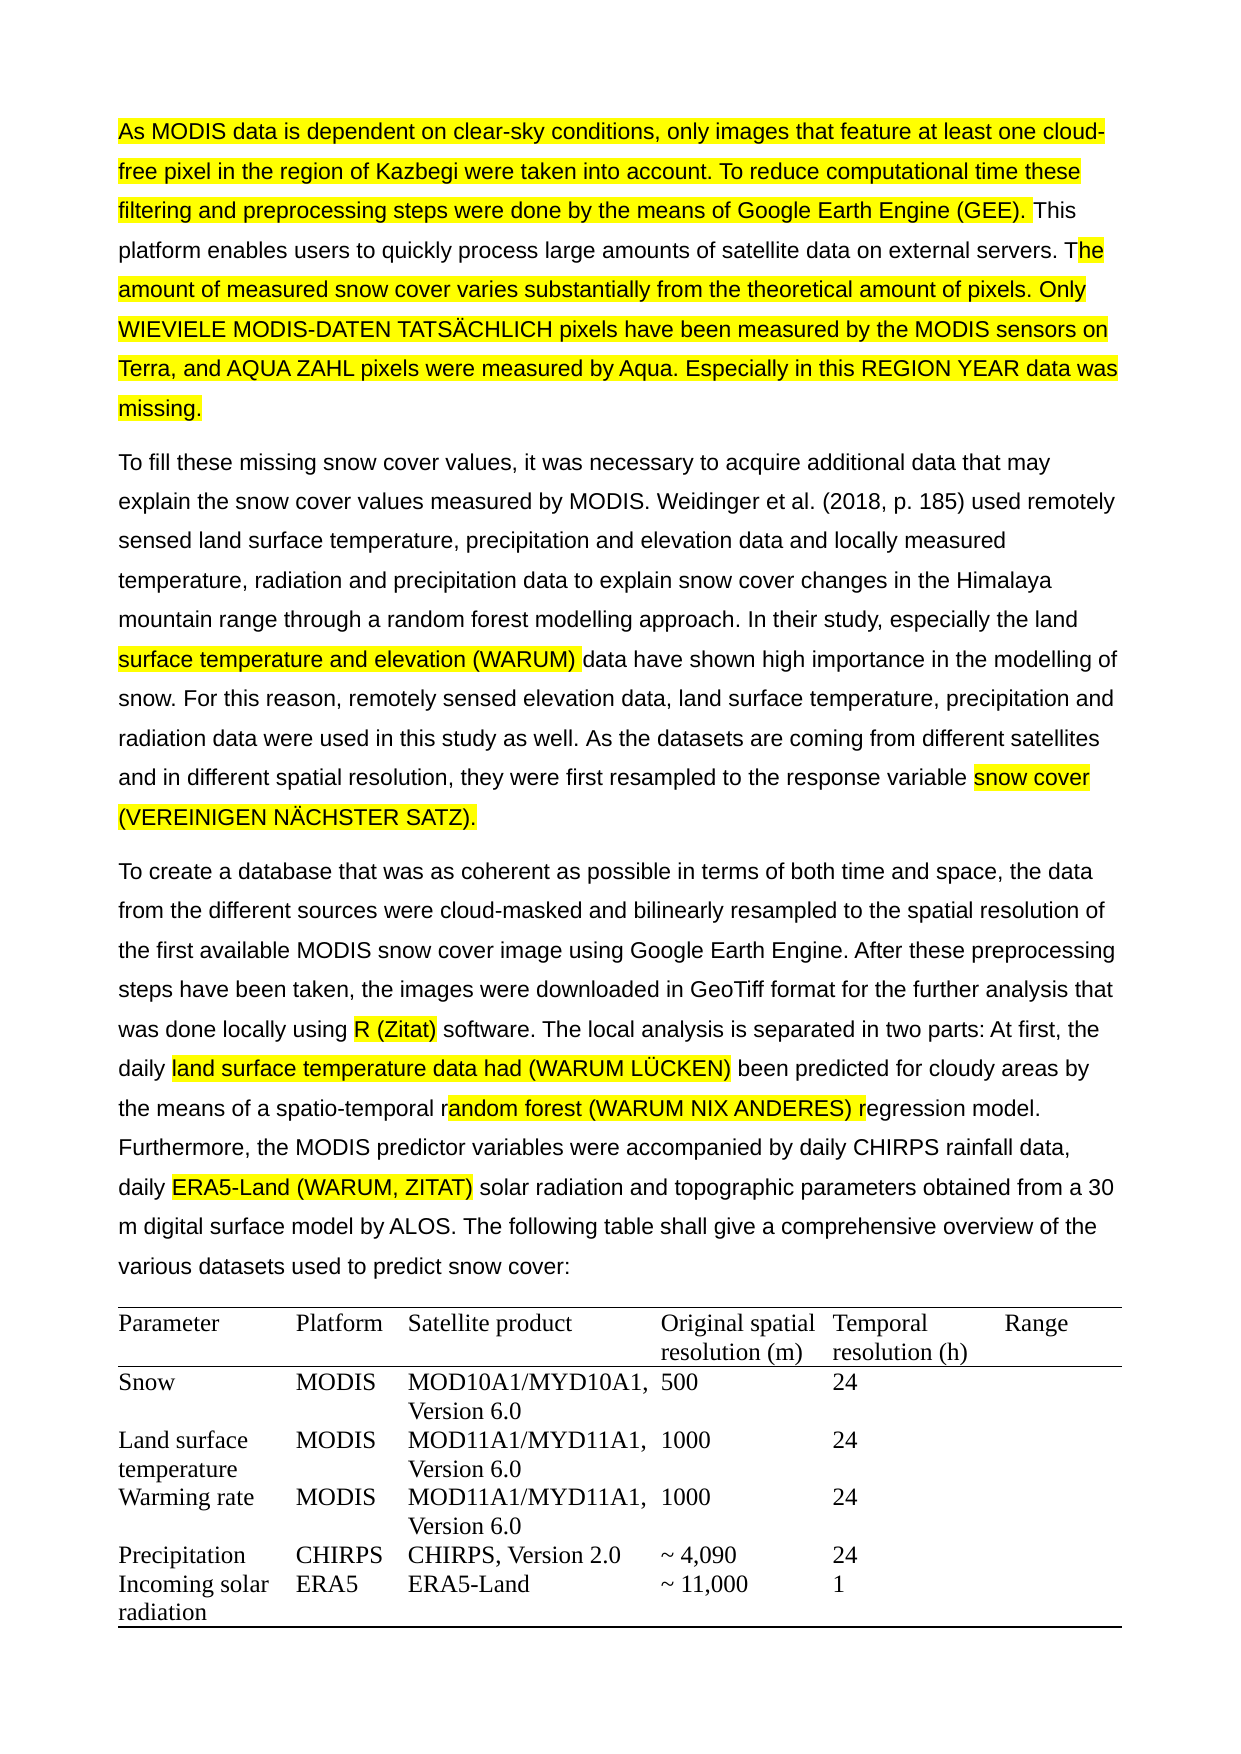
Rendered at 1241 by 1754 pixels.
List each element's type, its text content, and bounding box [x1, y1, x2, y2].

table_cell Land surface temperature [118, 1425, 296, 1482]
text To fill these missing snow cover values, it was necessary to acquire additional data that may explain the snow cover values measured by MODIS. Weidinger et al. (2018, p. 185) used remotely sensed land surface temperature, precipitation and elevation data and locally measured temperature, radiation and precipitation data to explain snow cover changes in the Himalaya mountain range through a random forest modelling approach. In their study, especially the land surface temperature and elevation (WARUM) data have shown high importance in the modelling of snow. For this reason, remotely sensed elevation data, land surface temperature, precipitation and radiation data were used in this study as well. As the datasets are coming from different satellites and in different spatial resolution, they were first resampled to the response variable snow cover (VEREINIGEN NÄCHSTER SATZ). [118, 448, 1122, 830]
table_cell [1004, 1483, 1122, 1540]
table_cell MOD10A1/MYD10A1, Version 6.0 [408, 1367, 661, 1425]
table_cell [1004, 1540, 1122, 1569]
table_cell 24 [833, 1483, 1004, 1540]
table_header Temporal resolution (h) [833, 1308, 1004, 1366]
table_cell 1000 [661, 1483, 832, 1540]
table_cell MOD11A1/MYD11A1, Version 6.0 [408, 1425, 661, 1482]
table_cell [1004, 1367, 1122, 1425]
table_cell 1000 [661, 1425, 832, 1482]
table_cell [1004, 1425, 1122, 1482]
table_cell 24 [833, 1540, 1004, 1569]
table_cell ERA5-Land [408, 1569, 661, 1626]
table_cell MODIS [296, 1483, 408, 1540]
table_cell CHIRPS [296, 1540, 408, 1569]
table_cell [1004, 1569, 1122, 1626]
table_header Parameter [118, 1308, 296, 1366]
table_cell ~ 4,090 [661, 1540, 832, 1569]
table_cell 24 [833, 1367, 1004, 1425]
table_cell 24 [833, 1425, 1004, 1482]
table_header Platform [296, 1308, 408, 1366]
table_cell MODIS [296, 1425, 408, 1482]
table_cell Snow [118, 1367, 296, 1425]
table_cell Precipitation [118, 1540, 296, 1569]
table_cell ERA5 [296, 1569, 408, 1626]
table_cell 500 [661, 1367, 832, 1425]
table_header Original spatial resolution (m) [661, 1308, 832, 1366]
text As MODIS data is dependent on clear-sky conditions, only images that feature at least one cloud-free pixel in the region of Kazbegi were taken into account. To reduce computational time these filtering and preprocessing steps were done by the means of Google Earth Engine (GEE). This platform enables users to quickly process large amounts of satellite data on external servers. The amount of measured snow cover varies substantially from the theoretical amount of pixels. Only WIEVIELE MODIS-DATEN TATSÄCHLICH pixels have been measured by the MODIS sensors on Terra, and AQUA ZAHL pixels were measured by Aqua. Especially in this REGION YEAR data was missing. [118, 118, 1122, 421]
table_cell ~ 11,000 [661, 1569, 832, 1626]
table_header Range [1004, 1308, 1122, 1366]
table_cell MOD11A1/MYD11A1, Version 6.0 [408, 1483, 661, 1540]
table_cell CHIRPS, Version 2.0 [408, 1540, 661, 1569]
table_cell MODIS [296, 1367, 408, 1425]
text To create a database that was as coherent as possible in terms of both time and space, the data from the different sources were cloud-masked and bilinearly resampled to the spatial resolution of the first available MODIS snow cover image using Google Earth Engine. After these preprocessing steps have been taken, the images were downloaded in GeoTiff format for the further analysis that was done locally using R (Zitat) software. The local analysis is separated in two parts: At first, the daily land surface temperature data had (WARUM LÜCKEN) been predicted for cloudy areas by the means of a spatio-temporal random forest (WARUM NIX ANDERES) regression model. Furthermore, the MODIS predictor variables were accompanied by daily CHIRPS rainfall data, daily ERA5-Land (WARUM, ZITAT) solar radiation and topographic parameters obtained from a 30 m digital surface model by ALOS. The following table shall give a comprehensive overview of the various datasets used to predict snow cover: [118, 858, 1122, 1279]
table_header Satellite product [408, 1308, 661, 1366]
table_cell Incoming solar radiation [118, 1569, 296, 1626]
table_cell Warming rate [118, 1483, 296, 1540]
table_cell 1 [833, 1569, 1004, 1626]
